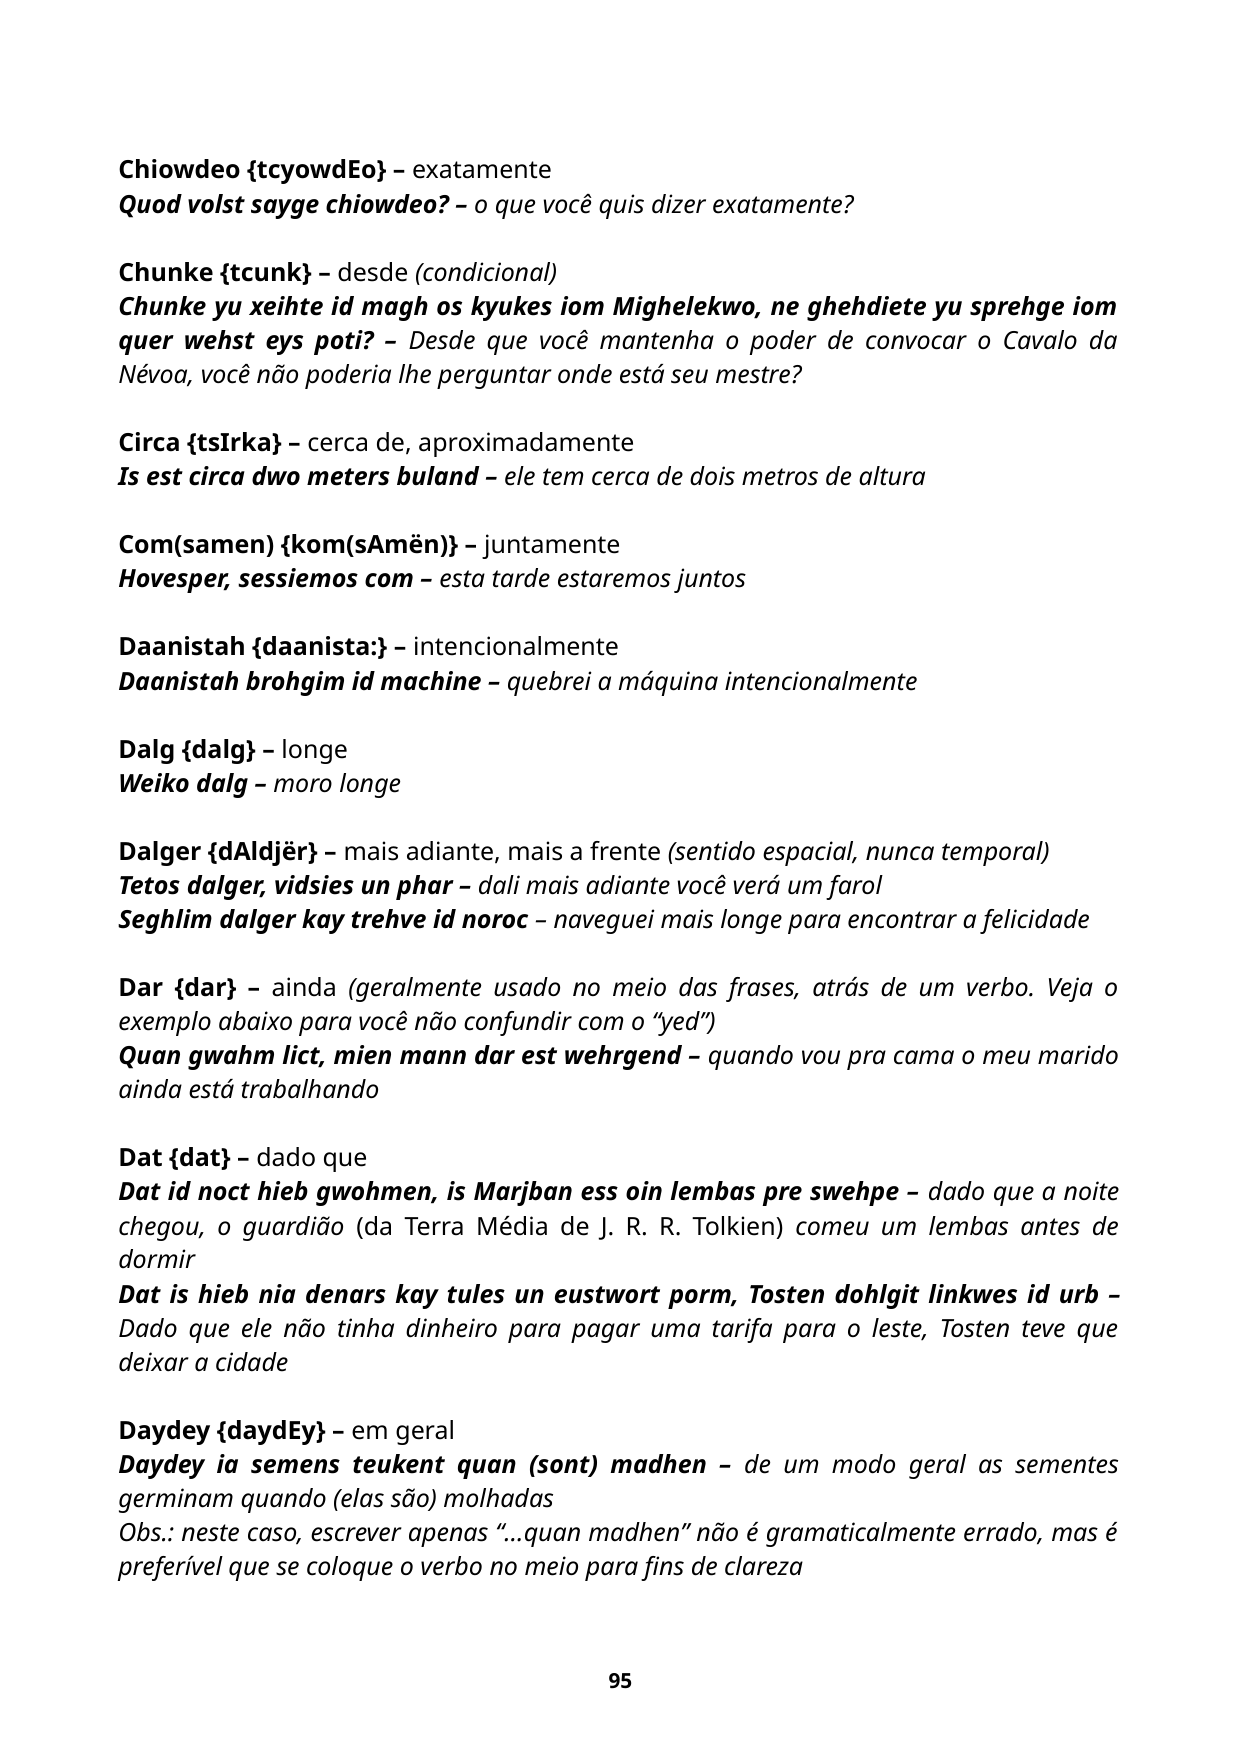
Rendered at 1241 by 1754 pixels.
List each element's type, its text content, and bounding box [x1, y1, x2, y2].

text Daydey ia semens teukent quan (sont) madhen – de um modo geral as sementes germinam quando (elas são) molhadas [118, 1447, 1122, 1515]
text Dalg {dalg} – longe [118, 731, 1122, 765]
text Daanistah brohgim id machine – quebrei a máquina intencionalmente [118, 663, 1122, 697]
text Seghlim dalger kay trehve id noroc – naveguei mais longe para encontrar a felicidade [118, 902, 1122, 936]
text Quan gwahm lict, mien mann dar est wehrgend – quando vou pra cama o meu marido ainda está trabalhando [118, 1038, 1122, 1106]
text Obs.: neste caso, escrever apenas “…quan madhen” não é gramaticalmente errado, mas é preferível que se coloque o verbo no meio para fins de clareza [118, 1515, 1122, 1583]
text Weiko dalg – moro longe [118, 765, 1122, 799]
text Dat {dat} – dado que [118, 1140, 1122, 1174]
text Dat id noct hieb gwohmen, is Marjban ess oin lembas pre swehpe – dado que a noite chegou, o guardião (da Terra Média de J. R. R. Tolkien) comeu um lembas antes de dormir [118, 1174, 1122, 1276]
text Daydey {daydEy} – em geral [118, 1412, 1122, 1447]
text Chunke yu xeihte id magh os kyukes iom Mighelekwo, ne ghehdiete yu sprehge iom quer wehst eys poti? – Desde que você mantenha o poder de convocar o Cavalo da Névoa, você não poderia lhe perguntar onde está seu mestre? [118, 288, 1122, 391]
text Circa {tsIrka} – cerca de, aproximadamente [118, 425, 1122, 459]
text Chiowdeo {tcyowdEo} – exatamente [118, 152, 1122, 186]
text Daanistah {daanista:} – intencionalmente [118, 629, 1122, 663]
text Dar {dar} – ainda (geralmente usado no meio das frases, atrás de um verbo. Veja o exemplo abaixo para você não confundir com o “yed”) [118, 970, 1122, 1038]
text Dalger {dAldjër} – mais adiante, mais a frente (sentido espacial, nunca temporal) [118, 833, 1122, 867]
text Com(samen) {kom(sAmën)} – juntamente [118, 527, 1122, 561]
text Dat is hieb nia denars kay tules un eustwort porm, Tosten dohlgit linkwes id urb – Dado que ele não tinha dinheiro para pagar uma tarifa para o leste, Tosten teve que deixar a cidade [118, 1276, 1122, 1378]
text Is est circa dwo meters buland – ele tem cerca de dois metros de altura [118, 459, 1122, 493]
text Chunke {tcunk} – desde (condicional) [118, 254, 1122, 288]
text Tetos dalger, vidsies un phar – dali mais adiante você verá um farol [118, 867, 1122, 902]
text Hovesper, sessiemos com – esta tarde estaremos juntos [118, 561, 1122, 595]
text Quod volst sayge chiowdeo? – o que você quis dizer exatamente? [118, 186, 1122, 220]
